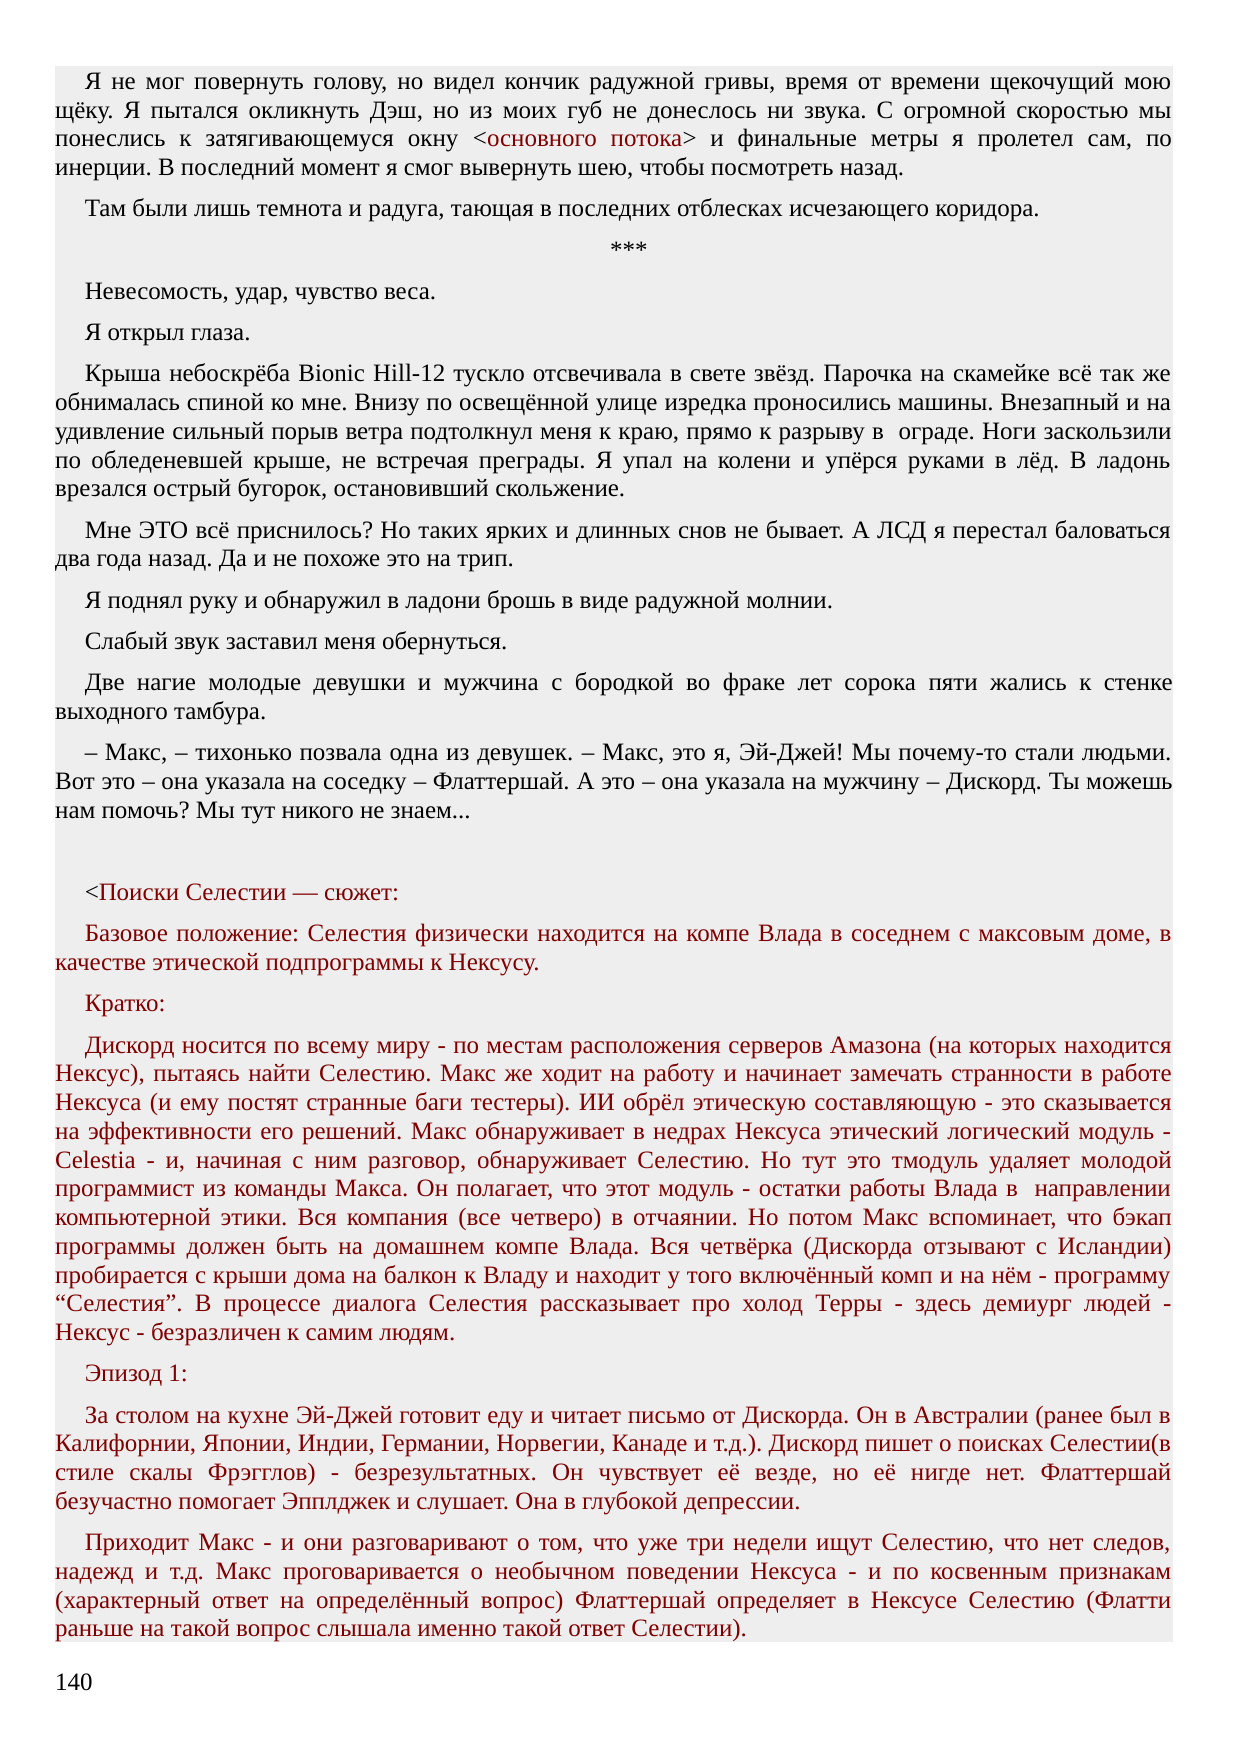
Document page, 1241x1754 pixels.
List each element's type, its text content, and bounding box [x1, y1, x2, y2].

text *** [55, 235, 1173, 263]
text Приходит Макс - и они разговаривают о том, что уже три недели ищут Селестию, что нет следов, надежд и т.д. Макс проговаривается о необычном поведении Нексуса - и по косвенным признакам (характерный ответ на определённый вопрос) Флаттершай определяет в Нексусе Селестию (Флатти раньше на такой вопрос слышала именно такой ответ Селестии). [55, 1527, 1173, 1642]
text Базовое положение: Селестия физически находится на компе Влада в соседнем с максовым доме, в качестве этической подпрограммы к Нексусу. [55, 918, 1173, 976]
text Мне ЭТО всё приснилось? Но таких ярких и длинных снов не бывает. А ЛСД я перестал баловаться два года назад. Да и не похоже это на трип. [55, 515, 1173, 572]
text Я не мог повернуть голову, но видел кончик радужной гривы, время от времени щекочущий мою щёку. Я пытался окликнуть Дэш, но из моих губ не донеслось ни звука. С огромной скоростью мы понеслись к затягивающемуся окну <основного потока> и финальные метры я пролетел сам, по инерции. В последний момент я смог вывернуть шею, чтобы посмотреть назад. [55, 66, 1173, 181]
text Там были лишь темнота и радуга, тающая в последних отблесках исчезающего коридора. [55, 193, 1173, 222]
text – Макс, – тихонько позвала одна из девушек. – Макс, это я, Эй-Джей! Мы почему-то стали людьми. Вот это – она указала на соседку – Флаттершай. А это – она указала на мужчину – Дискорд. Ты можешь нам помочь? Мы тут никого не знаем... [55, 737, 1173, 823]
text Слабый звук заставил меня обернуться. [55, 626, 1173, 655]
text Я открыл глаза. [55, 317, 1173, 346]
text Две нагие молодые девушки и мужчина с бородкой во фраке лет сорока пяти жались к стенке выходного тамбура. [55, 667, 1173, 725]
text Эпизод 1: [55, 1358, 1173, 1387]
text Кратко: [55, 988, 1173, 1017]
text За столом на кухне Эй-Джей готовит еду и читает письмо от Дискорда. Он в Австралии (ранее был в Калифорнии, Японии, Индии, Германии, Норвегии, Канаде и т.д.). Дискорд пишет о поисках Селестии(в стиле скалы Фрэгглов) - безрезультатных. Он чувствует её везде, но её нигде нет. Флаттершай безучастно помогает Эпплджек и слушает. Она в глубокой депрессии. [55, 1400, 1173, 1515]
text Невесомость, удар, чувство веса. [55, 276, 1173, 305]
text Я поднял руку и обнаружил в ладони брошь в виде радужной молнии. [55, 585, 1173, 613]
text Крыша небоскрёба Bionic Hill-12 тускло отсвечивала в свете звёзд. Парочка на скамейке всё так же обнималась спиной ко мне. Внизу по освещённой улице изредка проносились машины. Внезапный и на удивление сильный порыв ветра подтолкнул меня к краю, прямо к разрыву в ограде. Ноги заскользили по обледеневшей крыше, не встречая преграды. Я упал на колени и упёрся руками в лёд. В ладонь врезался острый бугорок, остановивший скольжение. [55, 358, 1173, 502]
text Дискорд носится по всему миру - по местам расположения серверов Амазона (на которых находится Нексус), пытаясь найти Селестию. Макс же ходит на работу и начинает замечать странности в работе Нексуса (и ему постят странные баги тестеры). ИИ обрёл этическую составляющую - это сказывается на эффективности его решений. Макс обнаруживает в недрах Нексуса этический логический модуль - Celestia - и, начиная с ним разговор, обнаруживает Селестию. Но тут это тмодуль удаляет молодой программист из команды Макса. Он полагает, что этот модуль - остатки работы Влада в направлении компьютерной этики. Вся компания (все четверо) в отчаянии. Но потом Макс вспоминает, что бэкап программы должен быть на домашнем компе Влада. Вся четвёрка (Дискорда отзывают с Исландии) пробирается с крыши дома на балкон к Владу и находит у того включённый комп и на нём - программу “Селестия”. В процессе диалога Селестия рассказывает про холод Терры - здесь демиург людей - Нексус - безразличен к самим людям. [55, 1030, 1173, 1346]
text <Поиски Селестии — сюжет: [55, 877, 1173, 906]
